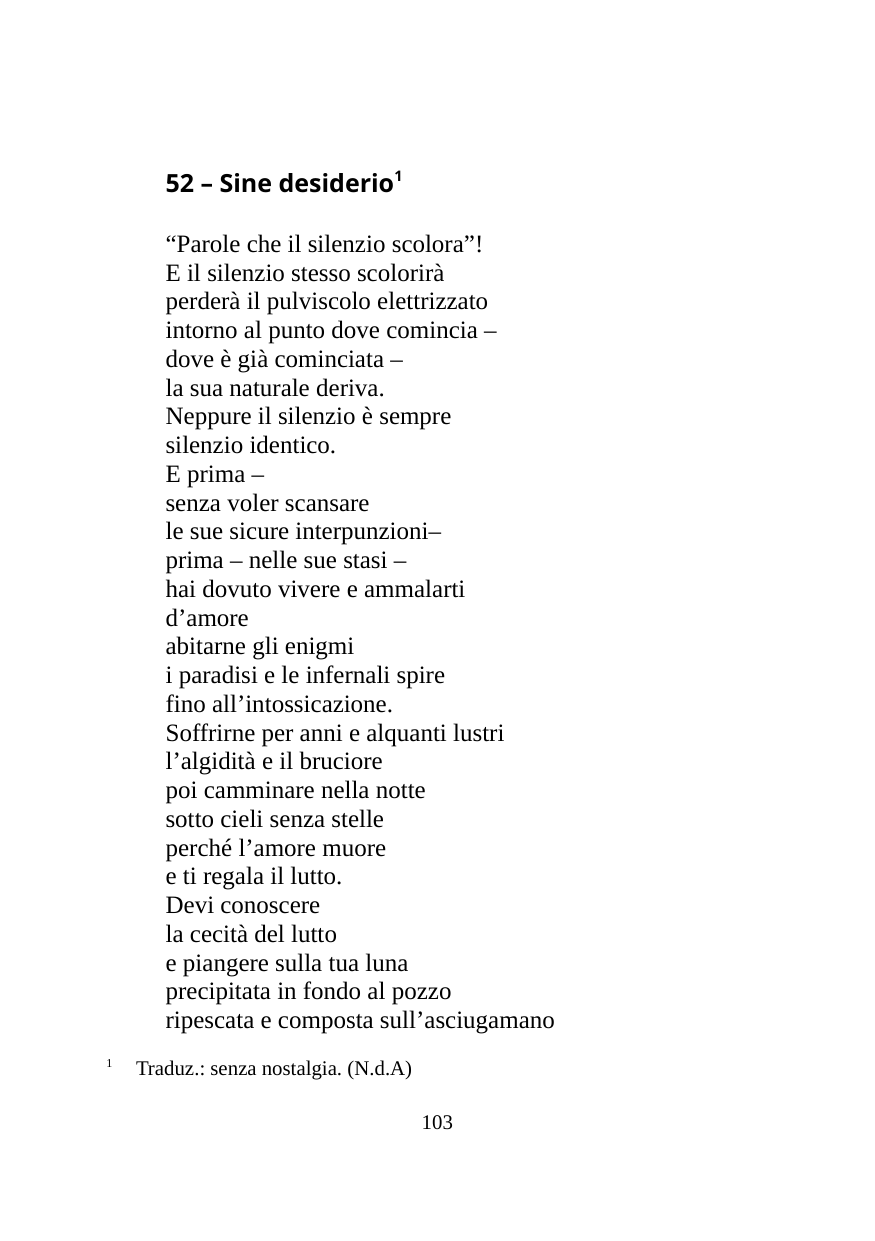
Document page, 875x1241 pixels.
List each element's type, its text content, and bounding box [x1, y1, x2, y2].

text “Parole che il silenzio scolora”! E il silenzio stesso scolorirà perderà il pulviscolo elettrizzato intorno al punto dove comincia – dove è già cominciata – la sua naturale deriva. Neppure il silenzio è sempre silenzio identico. E prima – senza voler scansare le sue sicure interpunzioni– prima – nelle sue stasi – hai dovuto vivere e ammalarti d’amore abitarne gli enigmi i paradisi e le infernali spire fino all’intossicazione. Soffrirne per anni e alquanti lustri l’algidità e il bruciore poi camminare nella notte sotto cieli senza stelle perché l’amore muore e ti regala il lutto. Devi conoscere la cecità del lutto e piangere sulla tua luna precipitata in fondo al pozzo ripescata e composta sull’asciugamano [165, 229, 768, 1034]
text Traduz.: senza nostalgia. (N.d.A) [106, 1056, 768, 1080]
subtitle 52 – Sine desiderio [165, 165, 768, 199]
